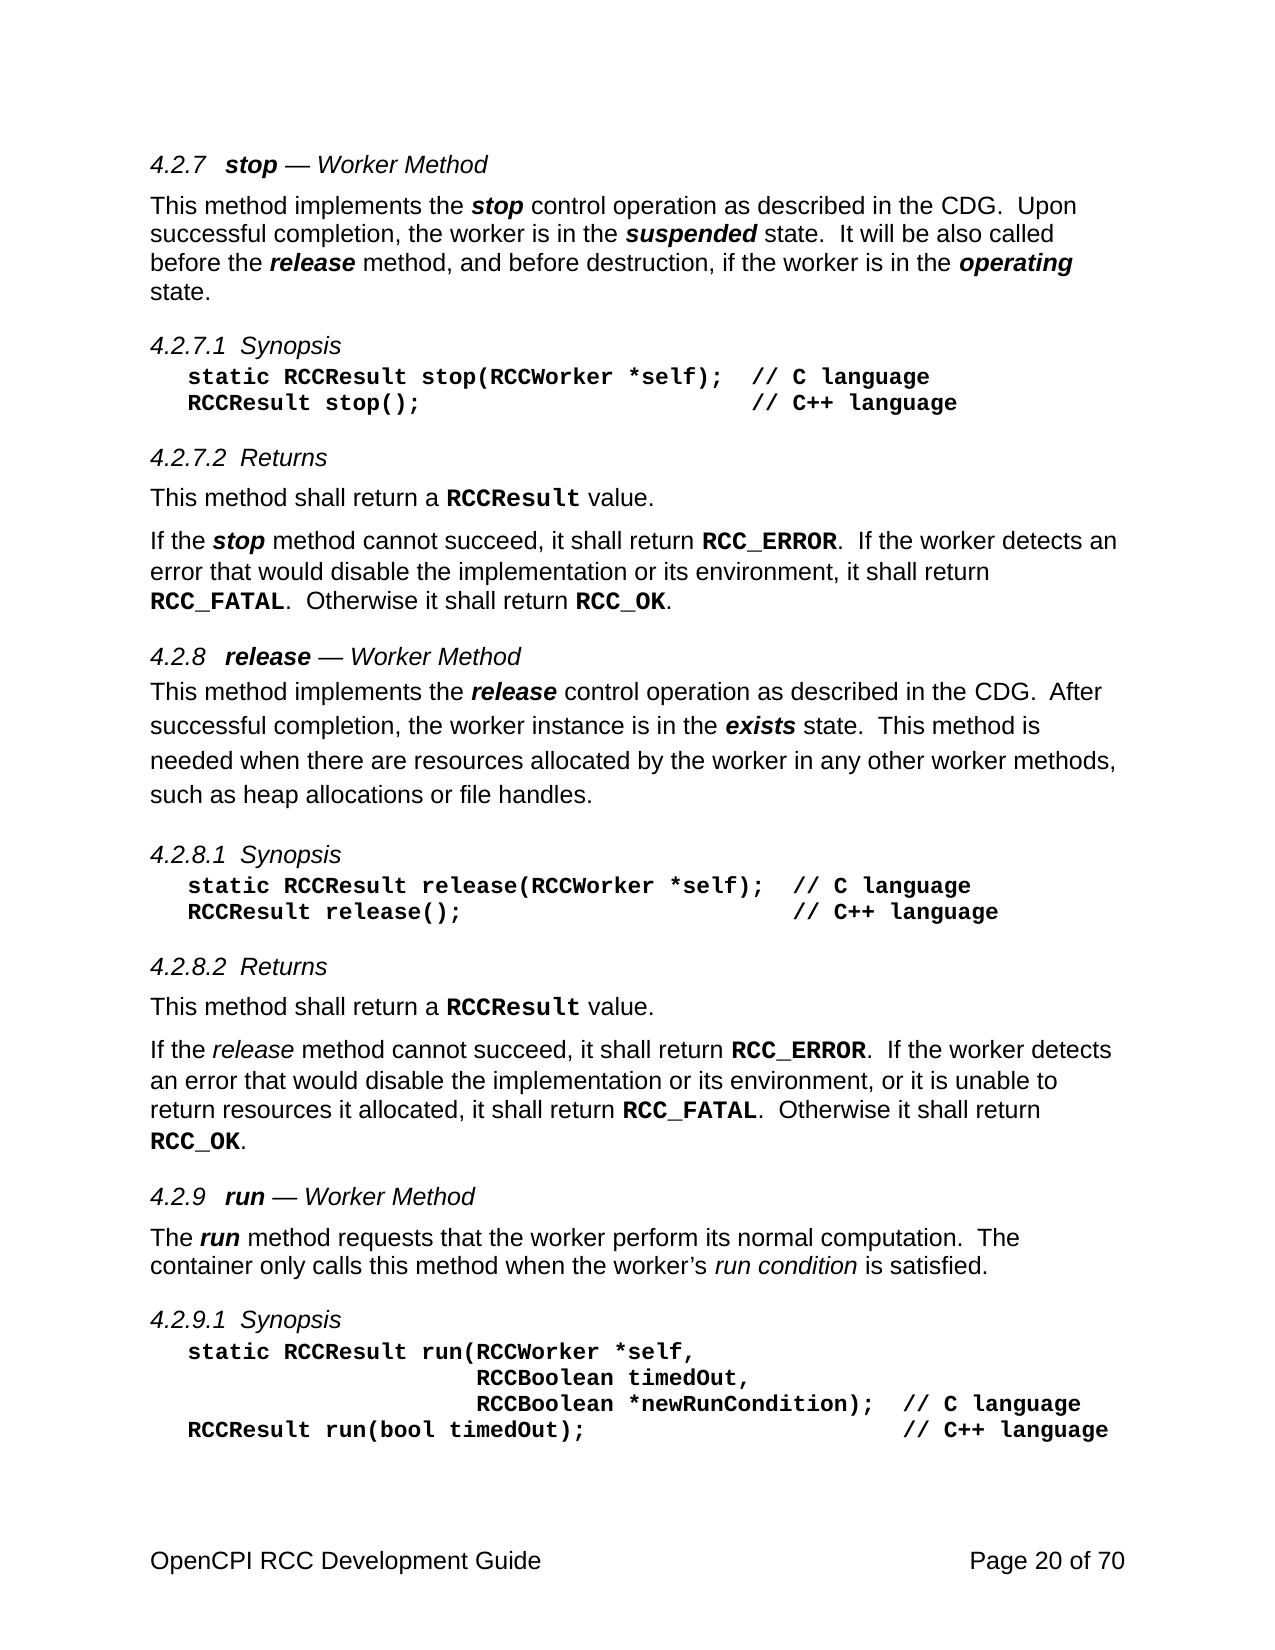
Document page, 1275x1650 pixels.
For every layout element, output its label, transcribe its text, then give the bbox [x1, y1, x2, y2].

text static RCCResult run(RCCWorker *self, RCCBoolean timedOut, RCCBoolean *newRunCondition); // C language RCCResult run(bool timedOut); // C++ language [187, 1340, 1125, 1444]
text static RCCResult stop(RCCWorker *self); // C language RCCResult stop(); // C++ language [187, 366, 1125, 418]
subtitle stop — Worker Method [150, 150, 1125, 179]
text The run method requests that the worker perform its normal computation. The container only calls this method when the worker’s run condition is satisfied. [150, 1223, 1125, 1280]
subtitle release — Worker Method [150, 642, 1125, 671]
text static RCCResult release(RCCWorker *self); // C language RCCResult release(); // C++ language [187, 875, 1125, 927]
subtitle Synopsis [150, 1305, 1125, 1334]
text If the release method cannot succeed, it shall return RCC_ERROR. If the worker detects an error that would disable the implementation or its environment, or it is unable to return resources it allocated, it shall return RCC_FATAL. Otherwise it shall return RCC_OK. [150, 1035, 1125, 1157]
text This method shall return a RCCResult value. [150, 992, 1125, 1023]
text This method shall return a RCCResult value. [150, 483, 1125, 514]
subtitle Returns [150, 952, 1125, 980]
subtitle Synopsis [150, 331, 1125, 359]
text If the stop method cannot succeed, it shall return RCC_ERROR. If the worker detects an error that would disable the implementation or its environment, it shall return RCC_FATAL. Otherwise it shall return RCC_OK. [150, 526, 1125, 617]
subtitle run — Worker Method [150, 1182, 1125, 1211]
text This method implements the stop control operation as described in the CDG. Upon successful completion, the worker is in the suspended state. It will be also called before the release method, and before destruction, if the worker is in the operating state. [150, 191, 1125, 306]
subtitle Returns [150, 443, 1125, 471]
subtitle Synopsis [150, 840, 1125, 868]
text This method implements the release control operation as described in the CDG. After successful completion, the worker instance is in the exists state. This method is needed when there are resources allocated by the worker in any other worker methods, such as heap allocations or file handles. [150, 677, 1125, 809]
